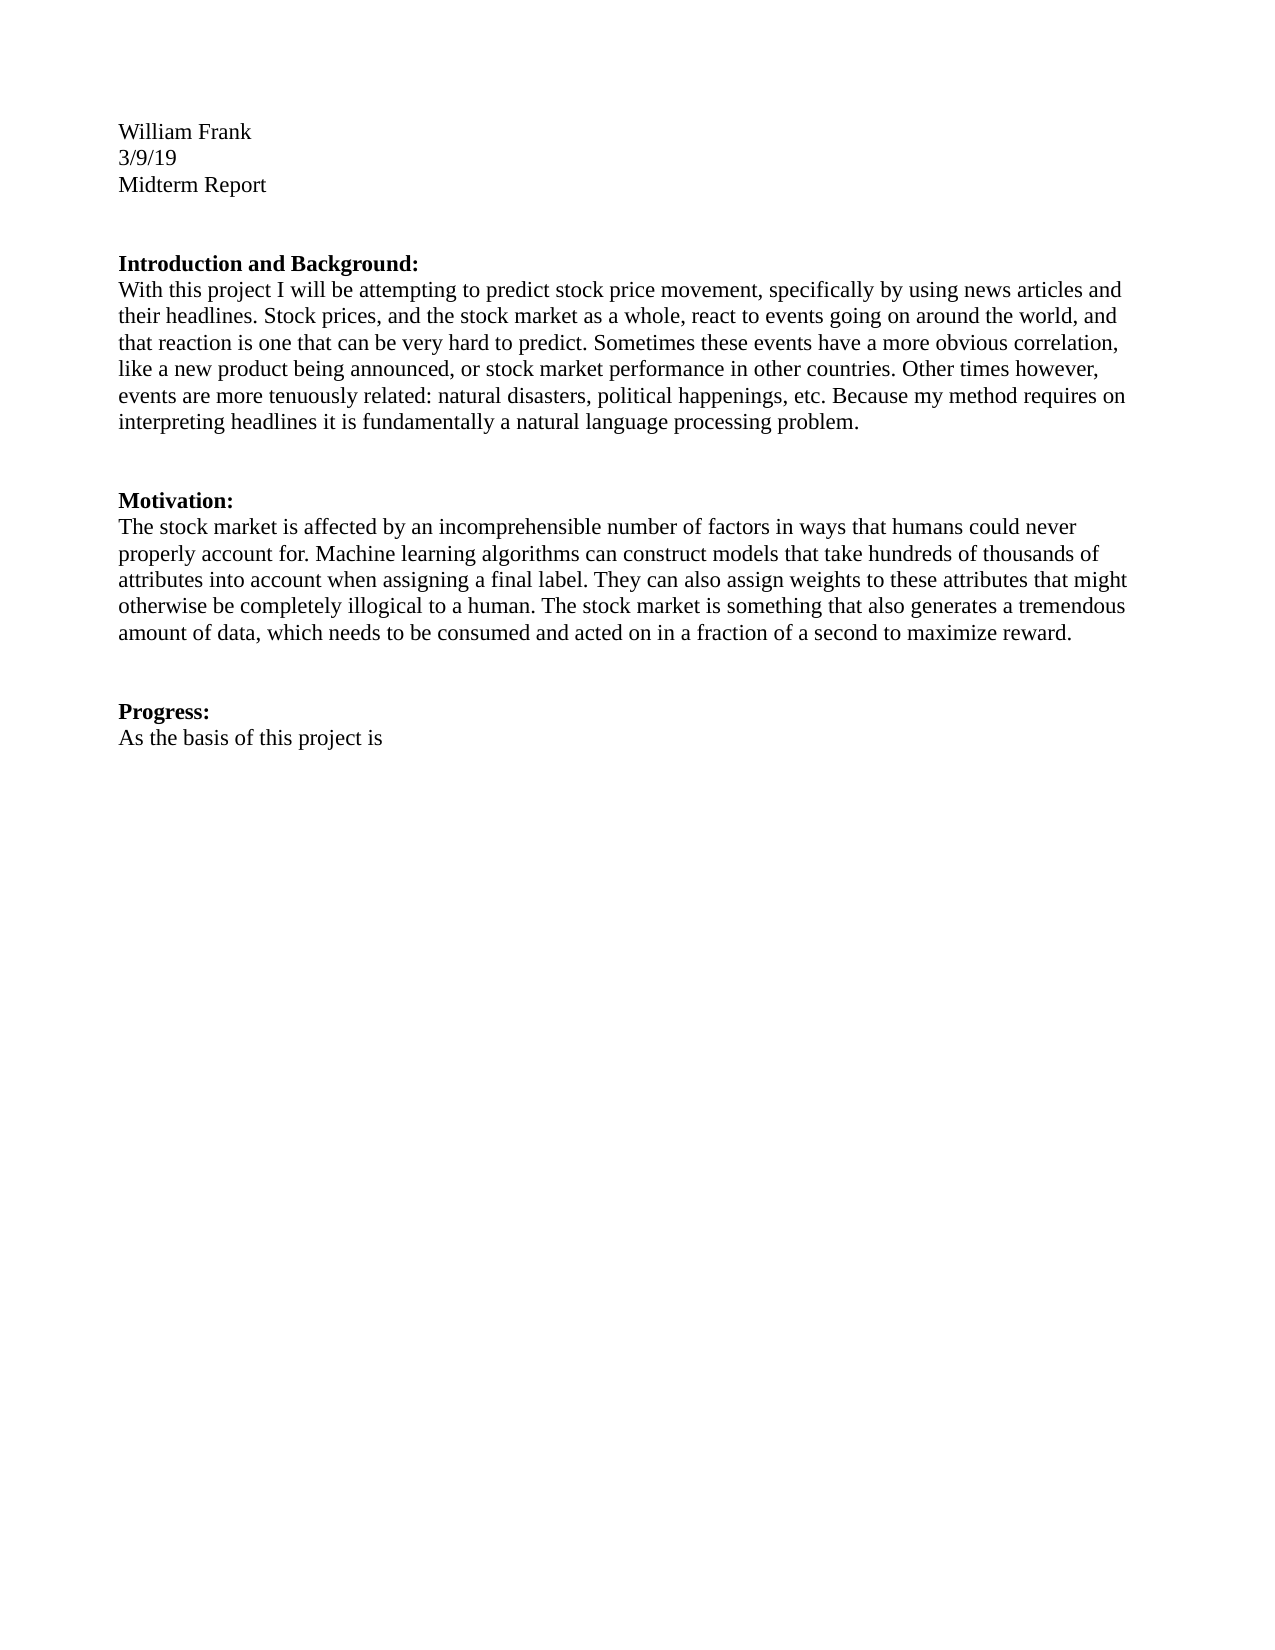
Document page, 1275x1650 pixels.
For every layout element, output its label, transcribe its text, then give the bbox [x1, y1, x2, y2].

text Introduction and Background: [118, 250, 1157, 276]
text The stock market is affected by an incomprehensible number of factors in ways that humans could never properly account for. Machine learning algorithms can construct models that take hundreds of thousands of attributes into account when assigning a final label. They can also assign weights to these attributes that might otherwise be completely illogical to a human. The stock market is something that also generates a tremendous amount of data, which needs to be consumed and acted on in a fraction of a second to maximize reward. [118, 513, 1157, 645]
text Motivation: [118, 487, 1157, 513]
text William Frank [118, 118, 1157, 144]
text As the basis of this project is [118, 724, 1157, 751]
text Midterm Report [118, 171, 1157, 197]
text 3/9/19 [118, 144, 1157, 171]
text With this project I will be attempting to predict stock price movement, specifically by using news articles and their headlines. Stock prices, and the stock market as a whole, react to events going on around the world, and that reaction is one that can be very hard to predict. Sometimes these events have a more obvious correlation, like a new product being announced, or stock market performance in other countries. Other times however, events are more tenuously related: natural disasters, political happenings, etc. Because my method requires on interpreting headlines it is fundamentally a natural language processing problem. [118, 276, 1157, 434]
text Progress: [118, 698, 1157, 724]
